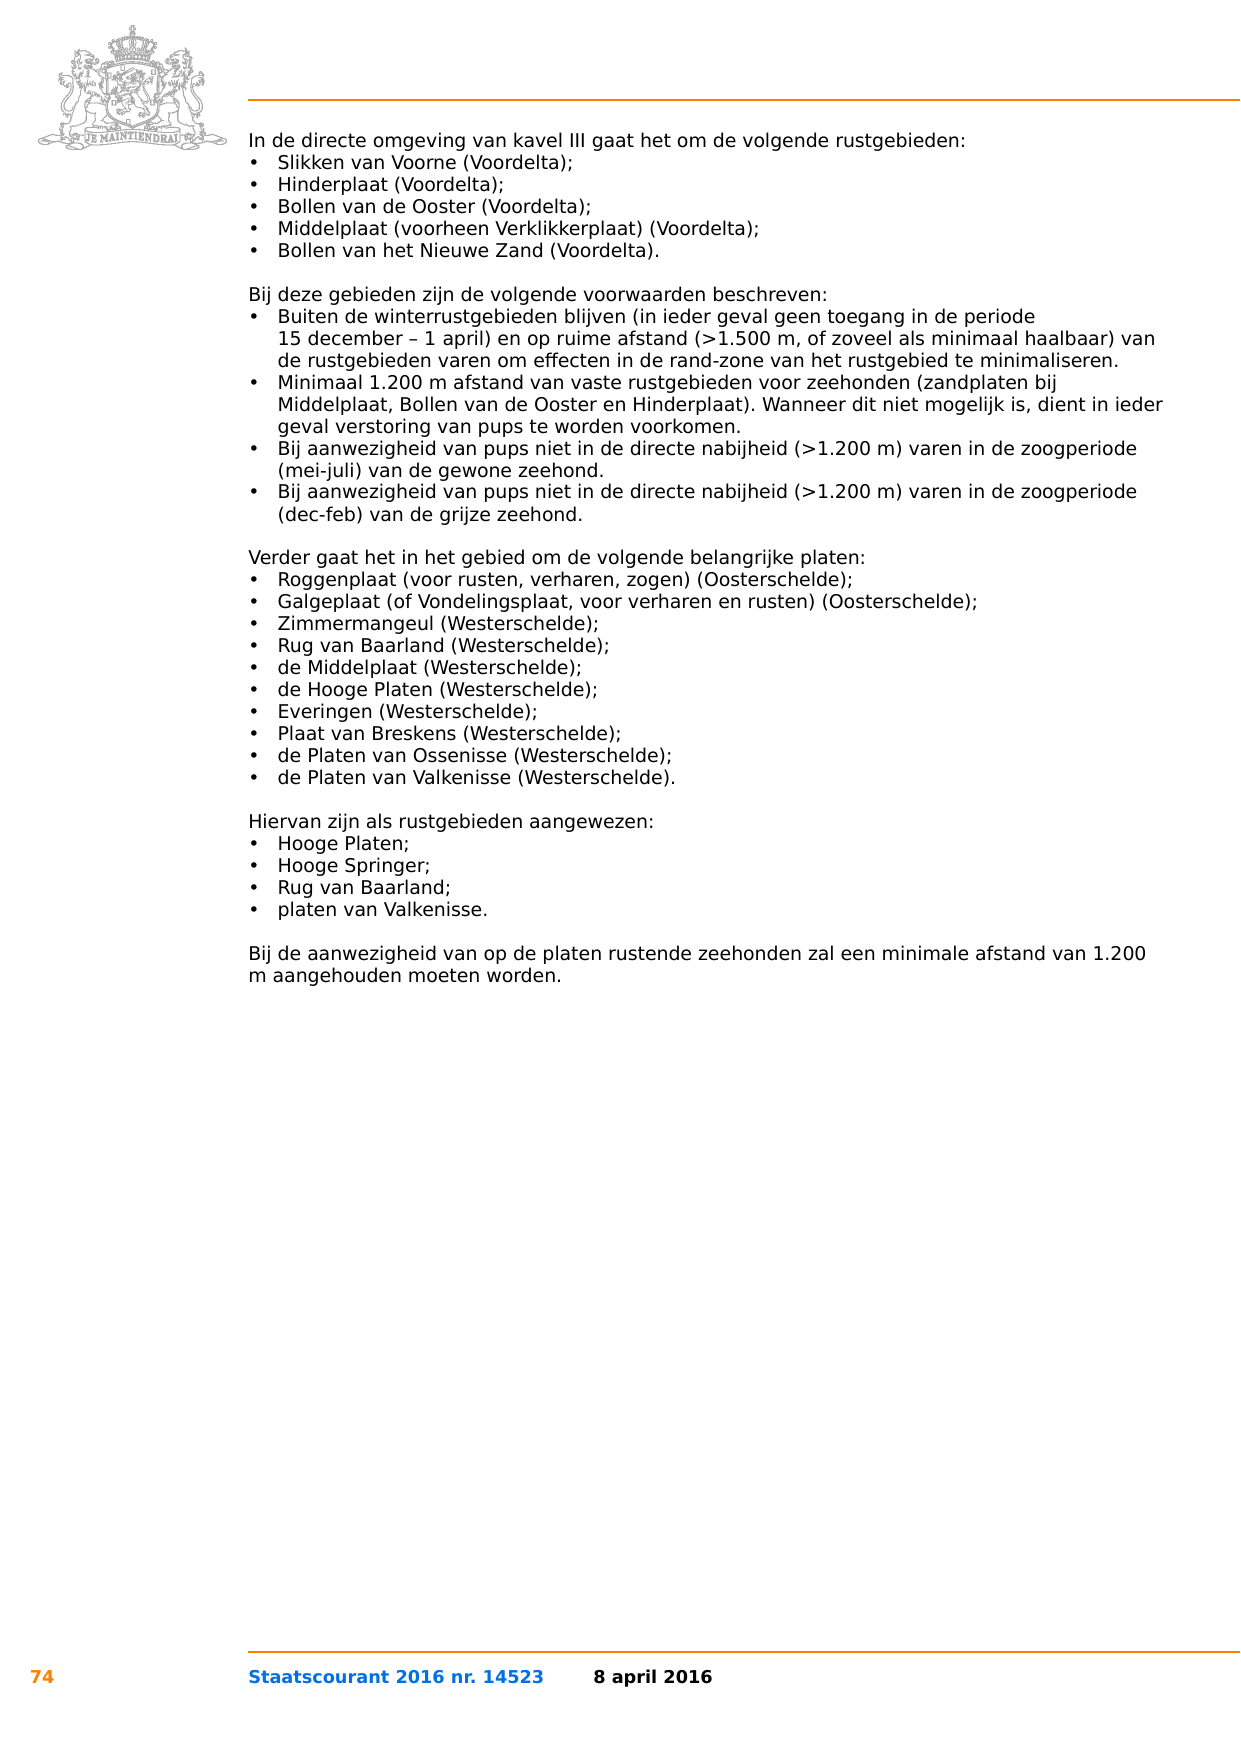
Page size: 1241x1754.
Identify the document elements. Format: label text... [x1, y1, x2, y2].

text • Roggenplaat (voor rusten, verharen, zogen) (Oosterschelde); [248, 569, 1163, 591]
text • Bollen van het Nieuwe Zand (Voordelta). [248, 240, 1163, 262]
text • platen van Valkenisse. [248, 899, 1163, 921]
text • Plaat van Breskens (Westerschelde); [248, 723, 1163, 745]
text • Buiten de winterrustgebieden blijven (in ieder geval geen toegang in de periode 15 december – 1 april) en op ruime afstand (>1.500 m, of zoveel als minimaal haalbaar) van de rustgebieden varen om effecten in de rand-zone van het rustgebied te minimaliseren. [248, 306, 1163, 372]
text • Middelplaat (voorheen Verklikkerplaat) (Voordelta); [248, 218, 1163, 240]
text • de Platen van Valkenisse (Westerschelde). [248, 767, 1163, 789]
text • Slikken van Voorne (Voordelta); [248, 152, 1163, 174]
text • Minimaal 1.200 m afstand van vaste rustgebieden voor zeehonden (zandplaten bij Middelplaat, Bollen van de Ooster en Hinderplaat). Wanneer dit niet mogelijk is, dient in ieder geval verstoring van pups te worden voorkomen. [248, 372, 1163, 437]
text • Zimmermangeul (Westerschelde); [248, 613, 1163, 635]
text Bij deze gebieden zijn de volgende voorwaarden beschreven: [248, 284, 1163, 306]
text Bij de aanwezigheid van op de platen rustende zeehonden zal een minimale afstand van 1.200 m aangehouden moeten worden. [248, 943, 1163, 987]
text • de Platen van Ossenisse (Westerschelde); [248, 745, 1163, 767]
text • Hooge Springer; [248, 855, 1163, 877]
text • Rug van Baarland; [248, 877, 1163, 899]
text • Everingen (Westerschelde); [248, 701, 1163, 723]
text • Bij aanwezigheid van pups niet in de directe nabijheid (>1.200 m) varen in de zoogperiode (mei-juli) van de gewone zeehond. [248, 437, 1163, 481]
text Hiervan zijn als rustgebieden aangewezen: [248, 811, 1163, 833]
text • Rug van Baarland (Westerschelde); [248, 635, 1163, 657]
text In de directe omgeving van kavel III gaat het om de volgende rustgebieden: [248, 130, 1163, 152]
text • Galgeplaat (of Vondelingsplaat, voor verharen en rusten) (Oosterschelde); [248, 591, 1163, 613]
text • Bollen van de Ooster (Voordelta); [248, 196, 1163, 218]
text • Hinderplaat (Voordelta); [248, 174, 1163, 196]
text • de Middelplaat (Westerschelde); [248, 657, 1163, 679]
picture [38, 25, 227, 150]
text • de Hooge Platen (Westerschelde); [248, 679, 1163, 701]
text Verder gaat het in het gebied om de volgende belangrijke platen: [248, 547, 1163, 569]
text • Hooge Platen; [248, 833, 1163, 855]
text • Bij aanwezigheid van pups niet in de directe nabijheid (>1.200 m) varen in de zoogperiode (dec-feb) van de grijze zeehond. [248, 481, 1163, 525]
